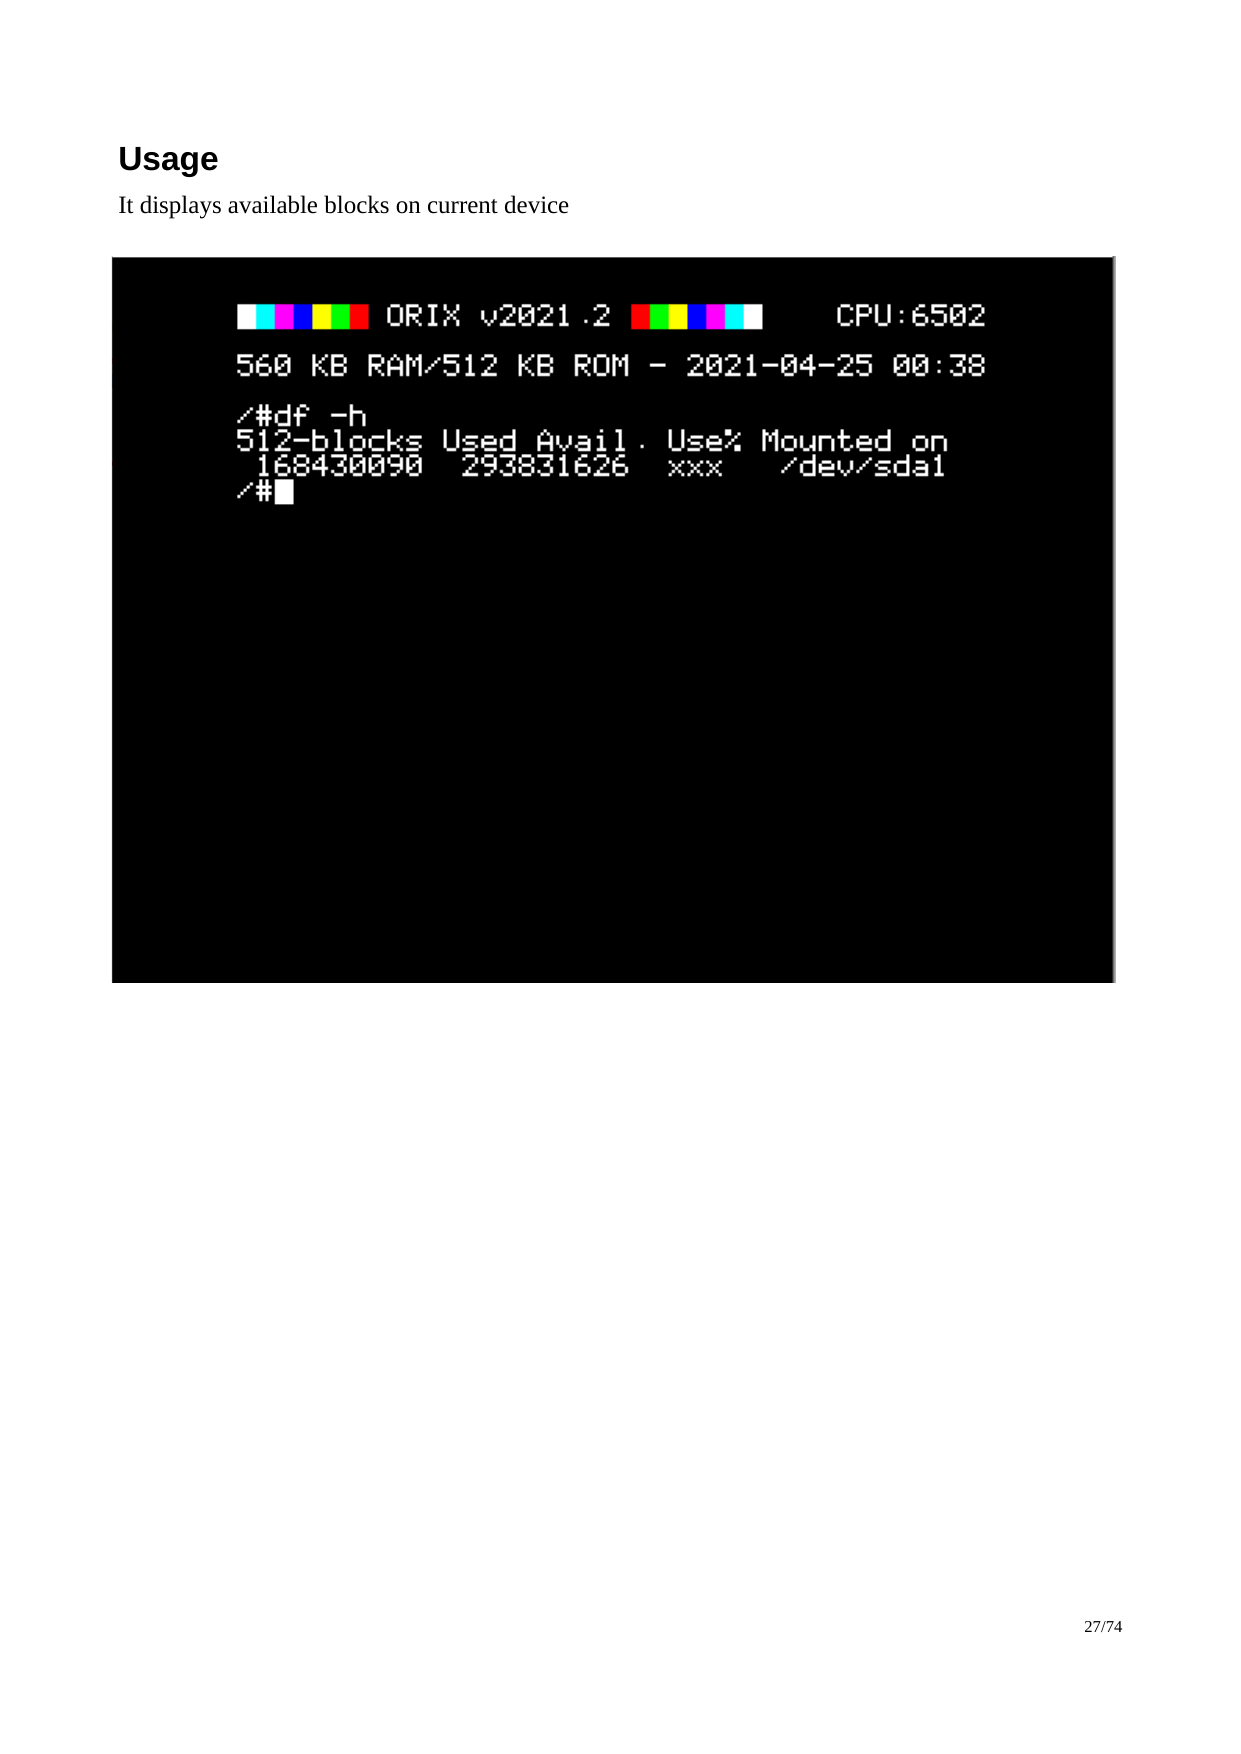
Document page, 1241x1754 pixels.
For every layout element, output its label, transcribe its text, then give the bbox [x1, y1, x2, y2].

picture [111, 256, 1116, 983]
subtitle Usage [118, 139, 1122, 178]
text It displays available blocks on current device [118, 190, 1122, 219]
